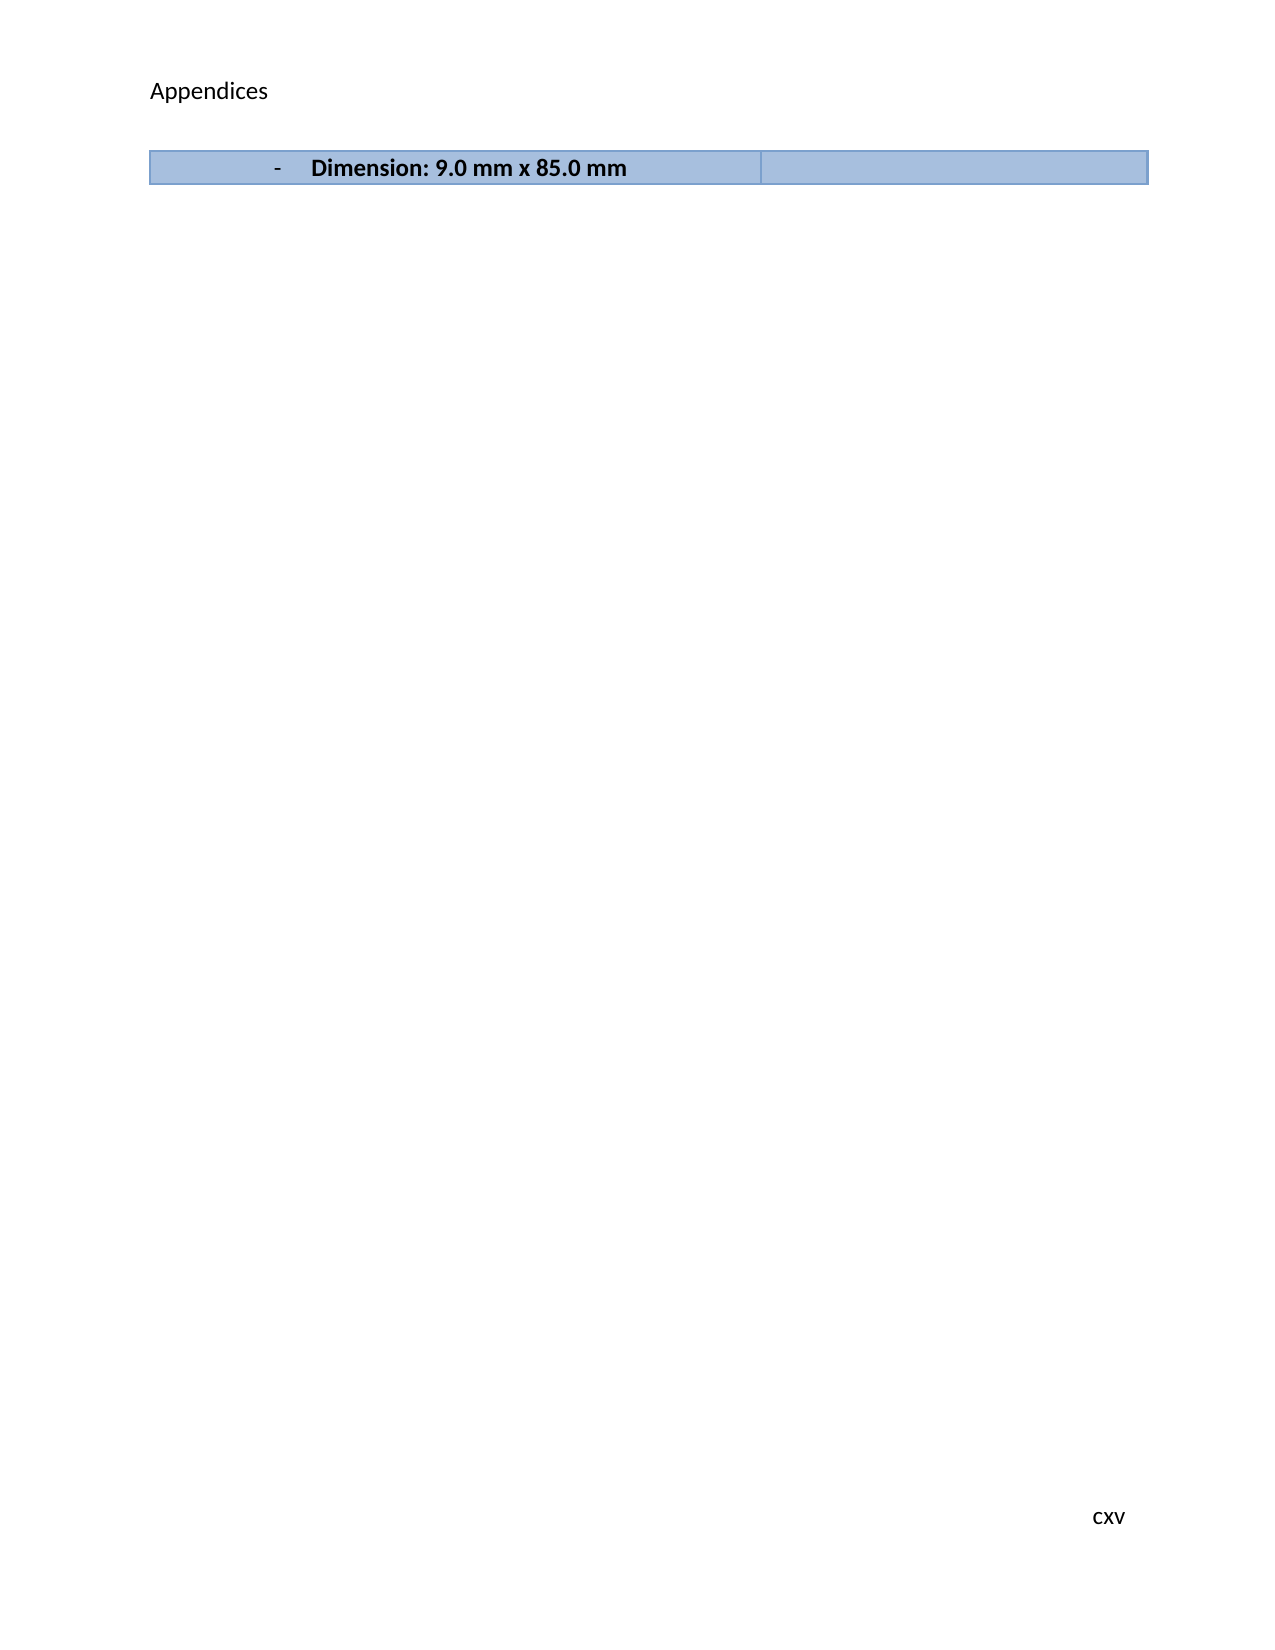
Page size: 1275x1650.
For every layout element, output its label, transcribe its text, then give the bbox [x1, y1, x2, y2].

table_cell [762, 152, 1146, 183]
table_cell Dimension: 9.0 mm x 85.0 mm [151, 152, 760, 183]
